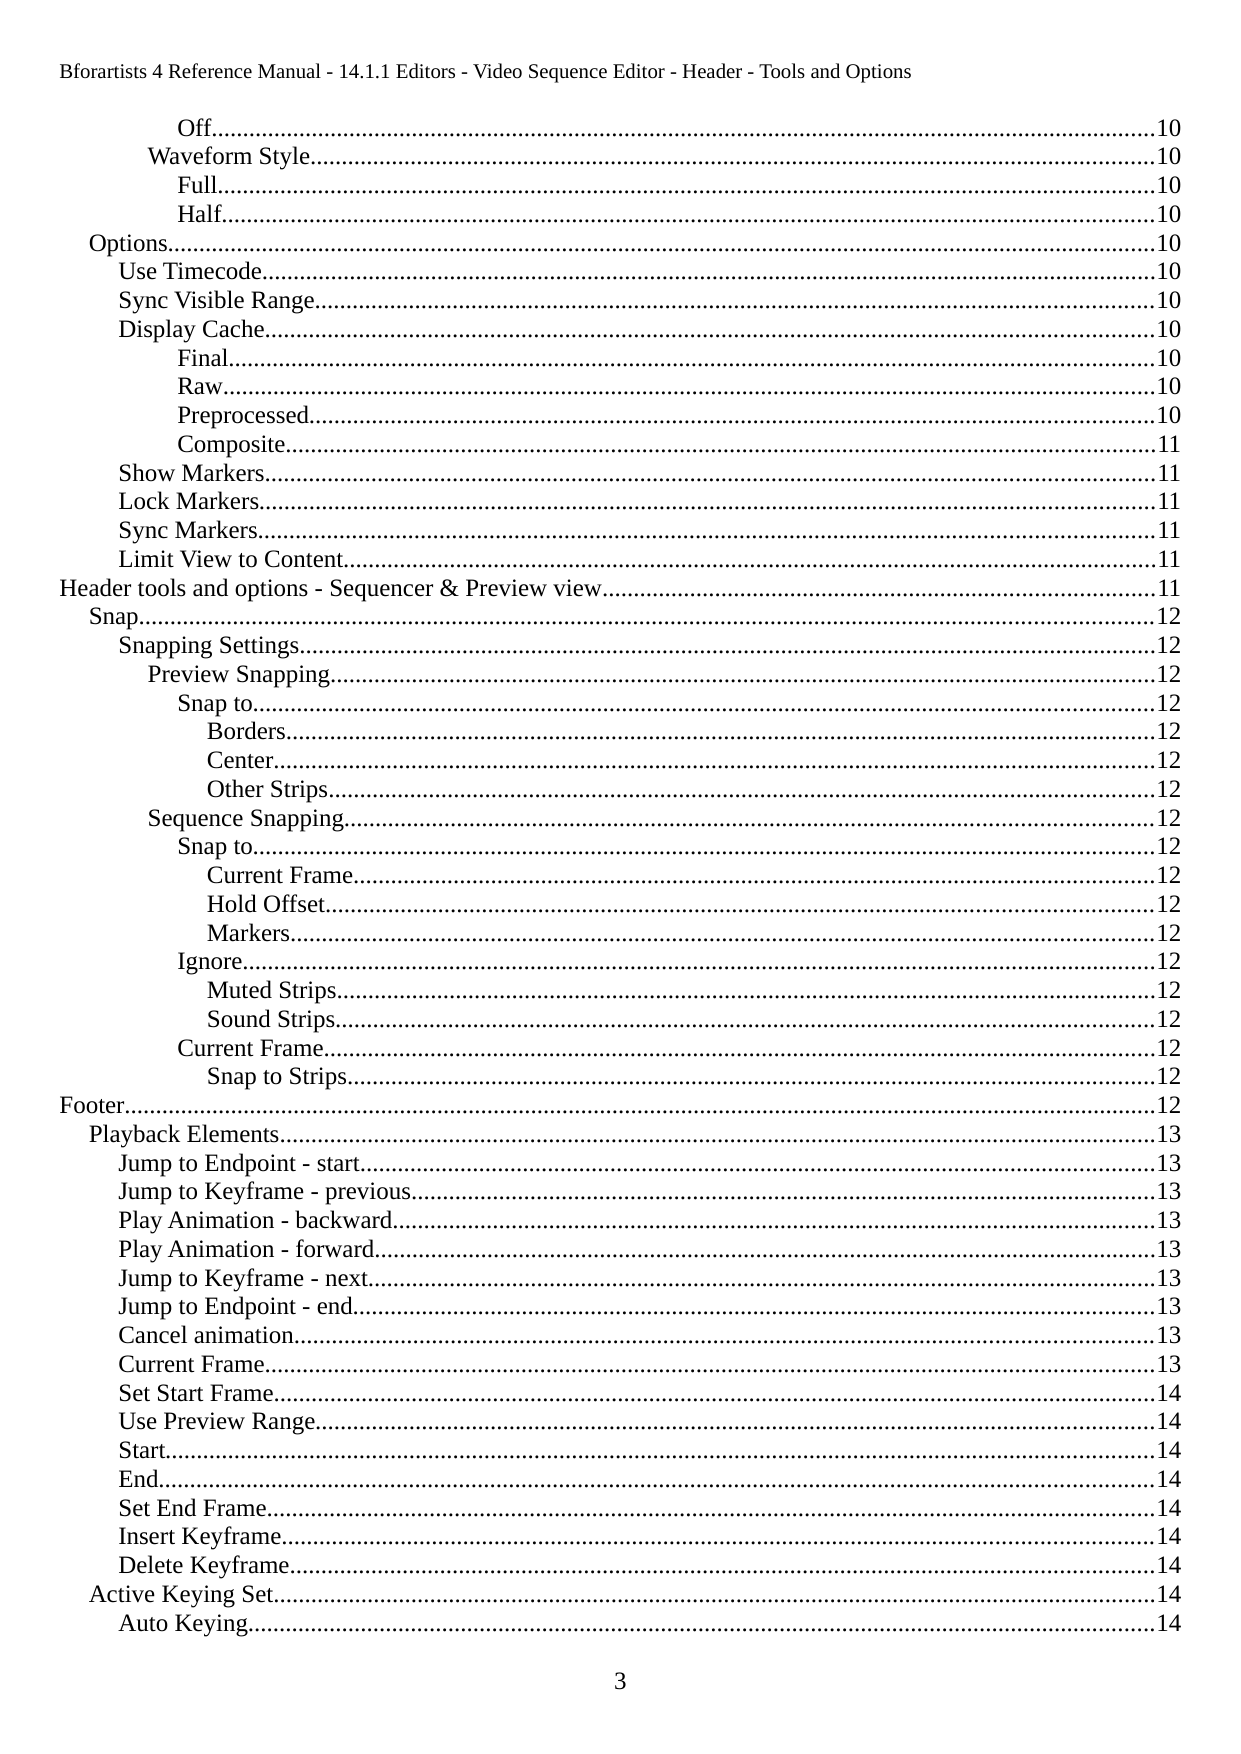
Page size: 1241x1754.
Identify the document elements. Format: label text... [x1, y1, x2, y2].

text Final 10 [177, 343, 1181, 371]
text Current Frame 13 [118, 1349, 1181, 1378]
text Jump to Keyframe - next 13 [118, 1263, 1181, 1291]
text Muted Strips 12 [207, 975, 1181, 1004]
text Snap to Strips 12 [207, 1061, 1181, 1090]
text Preprocessed 10 [177, 400, 1181, 429]
text Waveform Style 10 [147, 141, 1181, 170]
text Full 10 [177, 170, 1181, 199]
text Hold Offset 12 [207, 889, 1181, 918]
text Limit View to Content 11 [118, 544, 1181, 573]
text Delete Keyframe 14 [118, 1550, 1181, 1579]
text Jump to Keyframe - previous 13 [118, 1176, 1181, 1205]
text Insert Keyframe 14 [118, 1521, 1181, 1550]
text Lock Markers 11 [118, 486, 1181, 515]
text Other Strips 12 [207, 774, 1181, 803]
text Jump to Endpoint - start 13 [118, 1148, 1181, 1176]
text Use Timecode 10 [118, 256, 1181, 285]
text Half 10 [177, 199, 1181, 228]
text Use Preview Range 14 [118, 1406, 1181, 1435]
text Jump to Endpoint - end 13 [118, 1291, 1181, 1320]
text Cancel animation 13 [118, 1320, 1181, 1349]
text Snap to 12 [177, 831, 1181, 860]
text Snapping Settings 12 [118, 630, 1181, 659]
text Auto Keying 14 [118, 1608, 1181, 1636]
text Snap 12 [88, 601, 1181, 630]
text Start 14 [118, 1435, 1181, 1464]
text Sound Strips 12 [207, 1004, 1181, 1033]
text Sequence Snapping 12 [147, 803, 1181, 831]
text Center 12 [207, 745, 1181, 774]
text Snap to 12 [177, 688, 1181, 716]
text Borders 12 [207, 716, 1181, 745]
text Off 10 [177, 113, 1181, 141]
text End 14 [118, 1464, 1181, 1493]
text Playback Elements 13 [88, 1119, 1181, 1148]
text Current Frame 12 [177, 1033, 1181, 1061]
text Current Frame 12 [207, 860, 1181, 889]
text Sync Visible Range 10 [118, 285, 1181, 314]
text Footer 12 [59, 1090, 1181, 1119]
text Options 10 [88, 228, 1181, 256]
text Set End Frame 14 [118, 1493, 1181, 1521]
text Play Animation - backward 13 [118, 1205, 1181, 1234]
text Play Animation - forward 13 [118, 1234, 1181, 1263]
text Ignore 12 [177, 946, 1181, 975]
text Composite 11 [177, 429, 1181, 458]
text Set Start Frame 14 [118, 1378, 1181, 1406]
text Markers 12 [207, 918, 1181, 946]
text Display Cache 10 [118, 314, 1181, 343]
text Active Keying Set 14 [88, 1579, 1181, 1608]
text Preview Snapping 12 [147, 659, 1181, 688]
text Raw 10 [177, 371, 1181, 400]
text Show Markers 11 [118, 458, 1181, 486]
text Header tools and options - Sequencer & Preview view 11 [59, 573, 1181, 601]
text Sync Markers 11 [118, 515, 1181, 544]
